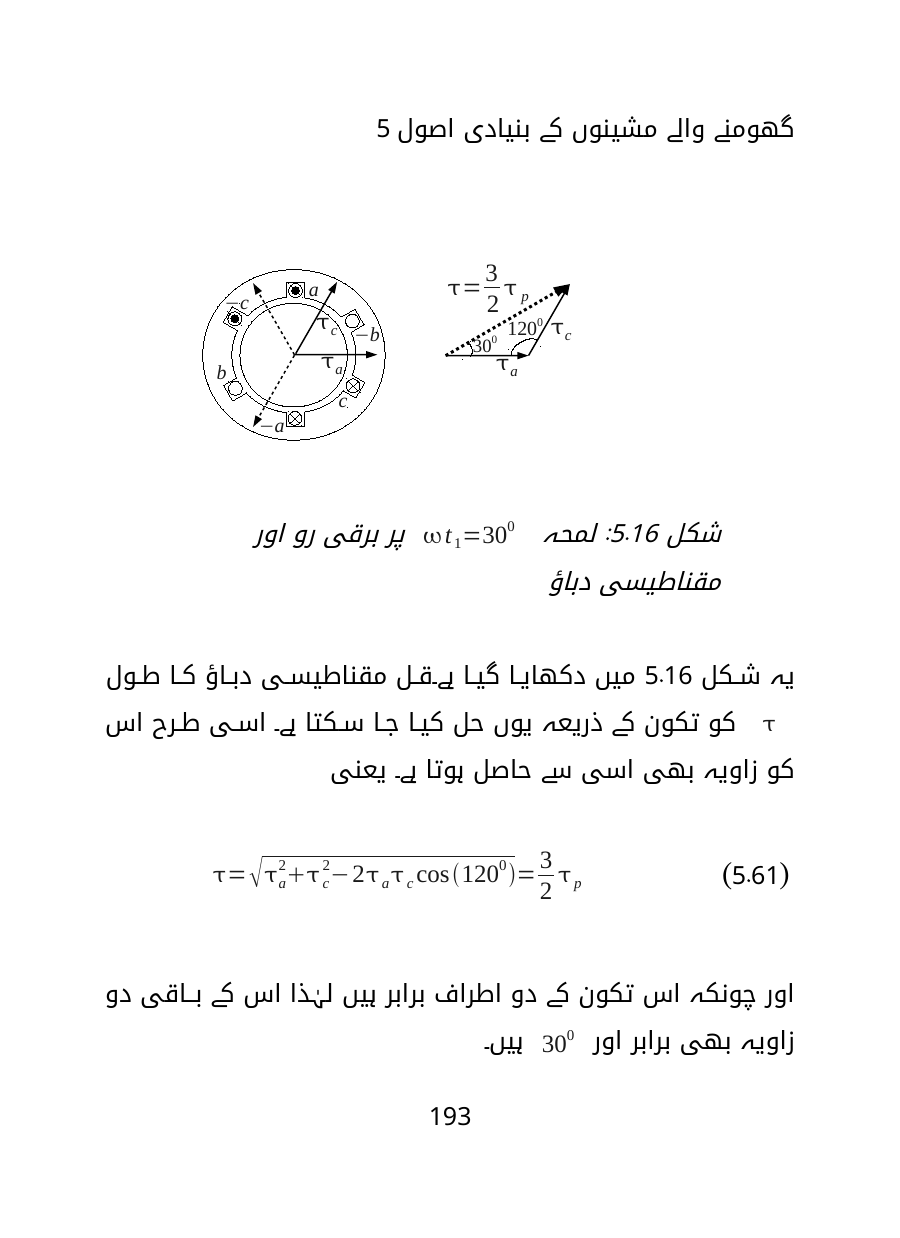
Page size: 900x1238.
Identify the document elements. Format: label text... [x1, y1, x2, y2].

text شکل 5.16: لمحہ پر برقی رو اور مقناطیسی دباؤ [179, 195, 721, 606]
text یہ شکل 5.16 میں دکھایا گیا ہے۔قل مقناطیسی دباؤ کا طول کو تکون کے ذریعہ یوں حل کیا جا سکتا ہے۔ اسی طرح اس کو زاویہ بھی اسی سے حاصل ہوتا ہے۔ یعنی [105, 652, 795, 794]
text اور چونکہ اس تکون کے دو اطراف برابر ہیں لہٰذا اس کے باقی دو زاویہ بھی برابر اورہیں۔ [105, 970, 795, 1065]
table_header [105, 841, 681, 924]
table_header (5.61) [681, 841, 795, 924]
